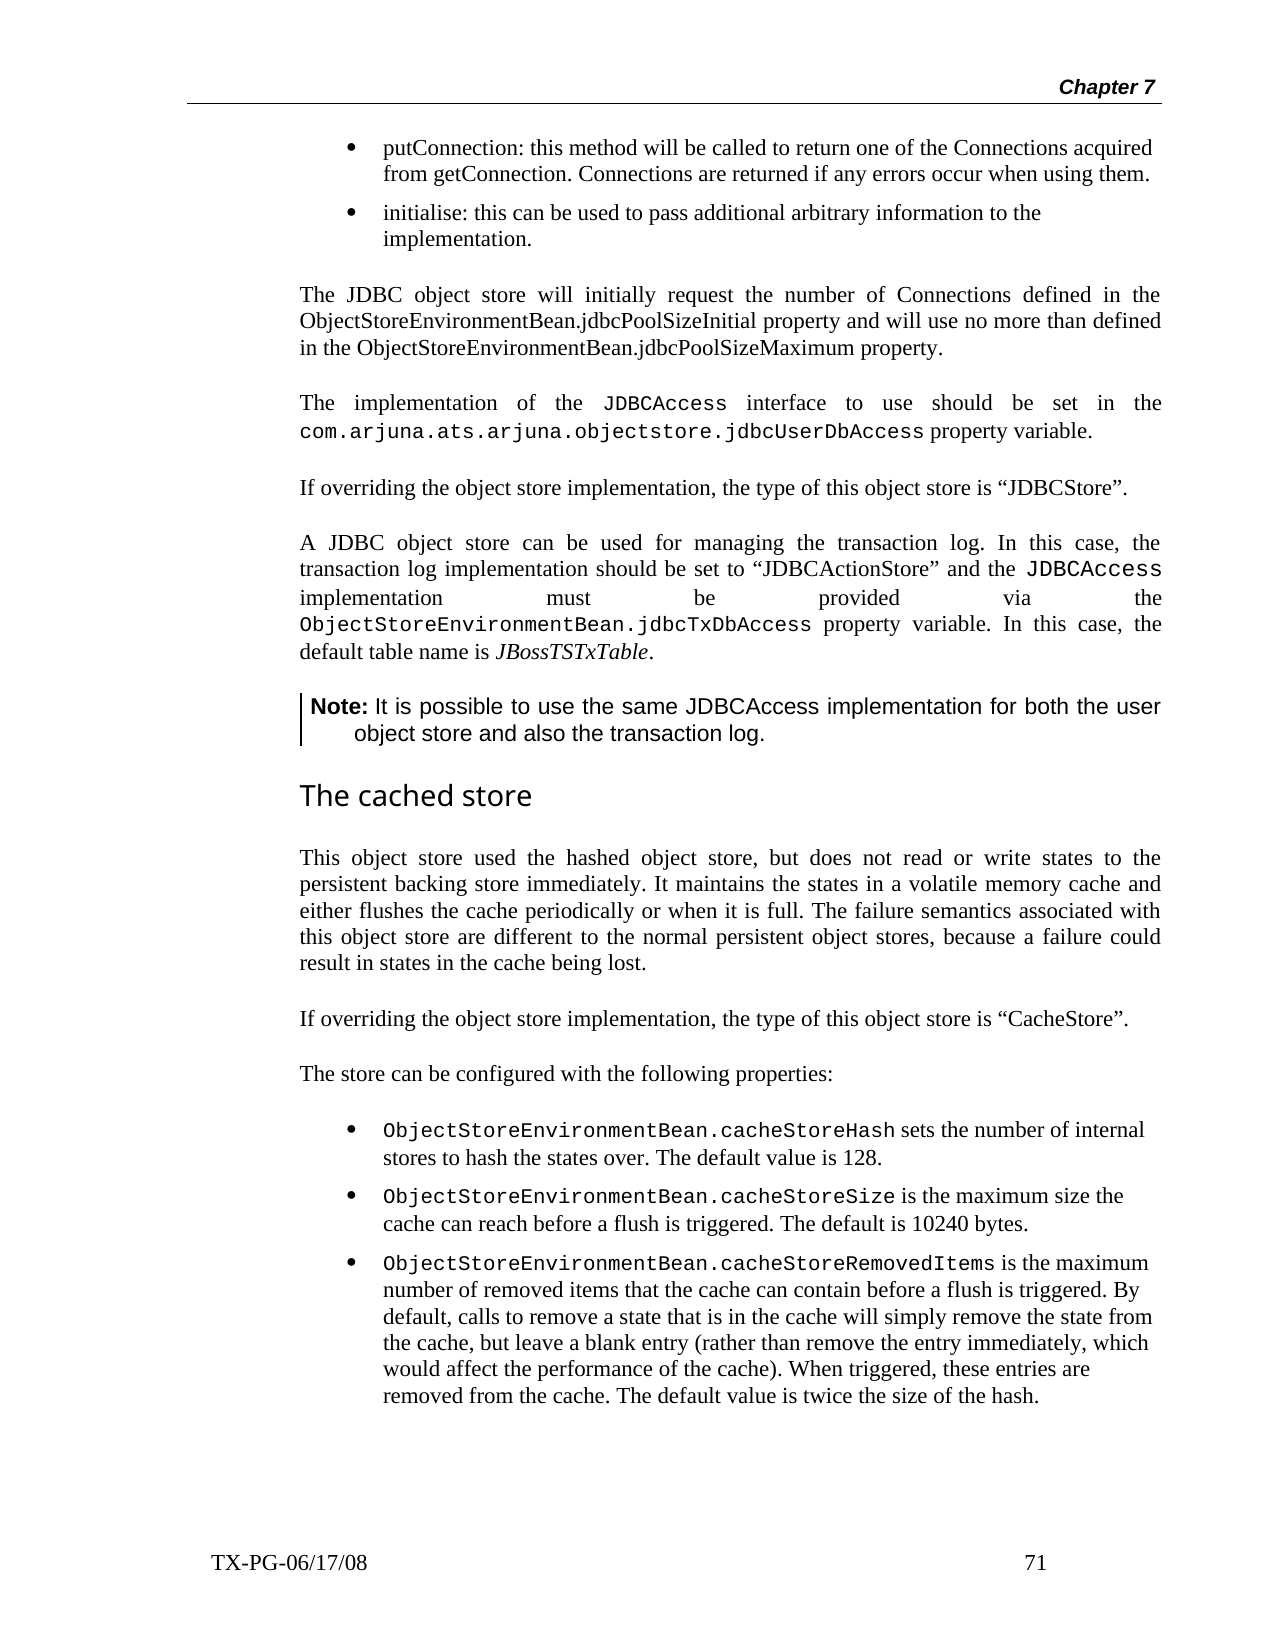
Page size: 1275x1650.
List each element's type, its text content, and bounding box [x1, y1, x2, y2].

text If overriding the object store implementation, the type of this object store is “JDBCStore”. [299, 474, 1162, 500]
text The store can be configured with the following properties: [299, 1060, 1162, 1087]
list ObjectStoreEnvironmentBean.cacheStoreSize is the maximum size the cache can reach before a flush is triggered. The default is 10240 bytes. [347, 1182, 1162, 1236]
text This object store used the hashed object store, but does not read or write states to the persistent backing store immediately. It maintains the states in a volatile memory cache and either flushes the cache periodically or when it is full. The failure semantics associated with this object store are different to the normal persistent object stores, because a failure could result in states in the cache being lost. [299, 844, 1162, 976]
list It is possible to use the same JDBCAccess implementation for both the user object store and also the transaction log. [302, 693, 1162, 746]
list initialise: this can be used to pass additional arbitrary information to the implementation. [347, 199, 1162, 252]
list putConnection: this method will be called to return one of the Connections acquired from getConnection. Connections are returned if any errors occur when using them. [347, 134, 1162, 187]
list ObjectStoreEnvironmentBean.cacheStoreRemovedItems is the maximum number of removed items that the cache can contain before a flush is triggered. By default, calls to remove a state that is in the cache will simply remove the state from the cache, but leave a blank entry (rather than remove the entry immediately, which would affect the performance of the cache). When triggered, these entries are removed from the cache. The default value is twice the size of the hash. [347, 1249, 1162, 1408]
list ObjectStoreEnvironmentBean.cacheStoreHash sets the number of internal stores to hash the states over. The default value is 128. [347, 1116, 1162, 1170]
text If overriding the object store implementation, the type of this object store is “CacheStore”. [299, 1005, 1162, 1031]
text A JDBC object store can be used for managing the transaction log. In this case, the transaction log implementation should be set to “JDBCActionStore” and the JDBCAccess implementation must be provided via the ObjectStoreEnvironmentBean.jdbcTxDbAccess property variable. In this case, the default table name is JBossTSTxTable. [299, 529, 1162, 664]
text The JDBC object store will initially request the number of Connections defined in the ObjectStoreEnvironmentBean.jdbcPoolSizeInitial property and will use no more than defined in the ObjectStoreEnvironmentBean.jdbcPoolSizeMaximum property. [299, 281, 1162, 360]
subtitle The cached store [299, 775, 1162, 815]
text The implementation of the JDBCAccess interface to use should be set in the com.arjuna.ats.arjuna.objectstore.jdbcUserDbAccess property variable. [299, 389, 1162, 444]
